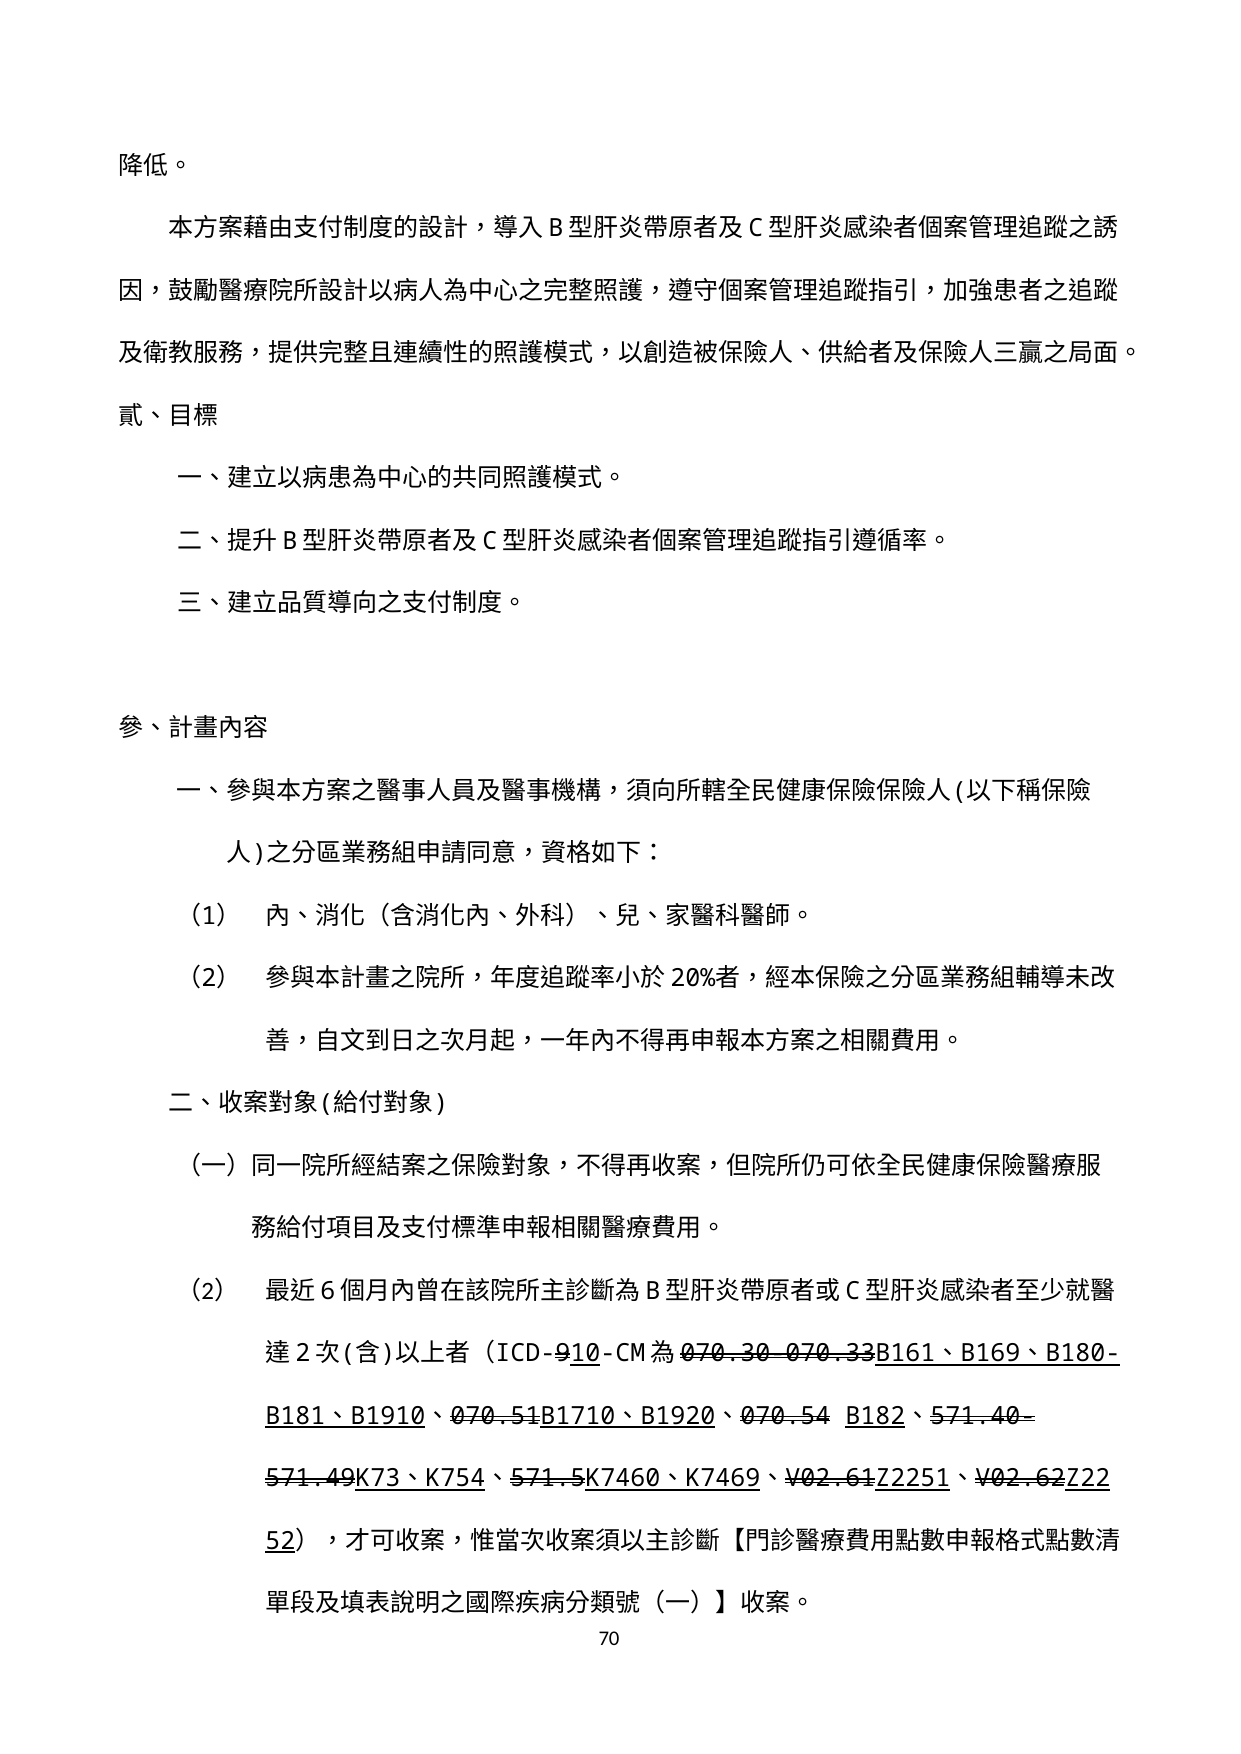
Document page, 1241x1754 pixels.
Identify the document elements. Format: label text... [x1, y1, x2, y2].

text 二、收案對象(給付對象) [118, 1059, 1122, 1122]
text 一、參與本方案之醫事人員及醫事機構，須向所轄全民健康保險保險人(以下稱保險人)之分區業務組申請同意，資格如下： [177, 747, 1122, 872]
text 三、建立品質導向之支付制度。 [177, 559, 1122, 622]
list 參與本計畫之院所，年度追蹤率小於20%者，經本保險之分區業務組輔導未改善，自文到日之次月起，一年內不得再申報本方案之相關費用。 [176, 934, 1122, 1059]
text （一）同一院所經結案之保險對象，不得再收案，但院所仍可依全民健康保險醫療服務給付項目及支付標準申報相關醫療費用。 [177, 1122, 1122, 1247]
list 最近6個月內曾在該院所主診斷為B型肝炎帶原者或C型肝炎感染者至少就醫達2次(含)以上者（ICD-910-CM為070.30-070.33B161、B169、B180-B181、B1910、070.51B1710、B1920、070.54 B182、571.40-571.49K73、K754、571.5K7460、K7469、V02.61Z2251、V02.62Z2252），才可收案，惟當次收案須以主診斷【門診醫療費用點數申報格式點數清單段及填表說明之國際疾病分類號（一）】收案。 [176, 1247, 1122, 1622]
text 降低。 [118, 122, 1122, 184]
list 內、消化（含消化內、外科）、兒、家醫科醫師。 [176, 872, 1122, 934]
text 一、建立以病患為中心的共同照護模式。 [177, 434, 1122, 497]
text 二、提升B型肝炎帶原者及C型肝炎感染者個案管理追蹤指引遵循率。 [177, 497, 1122, 559]
text 貳、目標 [118, 372, 1122, 434]
text 參、計畫內容 [118, 684, 1122, 747]
text 本方案藉由支付制度的設計，導入B型肝炎帶原者及C型肝炎感染者個案管理追蹤之誘因，鼓勵醫療院所設計以病人為中心之完整照護，遵守個案管理追蹤指引，加強患者之追蹤及衛教服務，提供完整且連續性的照護模式，以創造被保險人、供給者及保險人三贏之局面。 [118, 184, 1122, 372]
